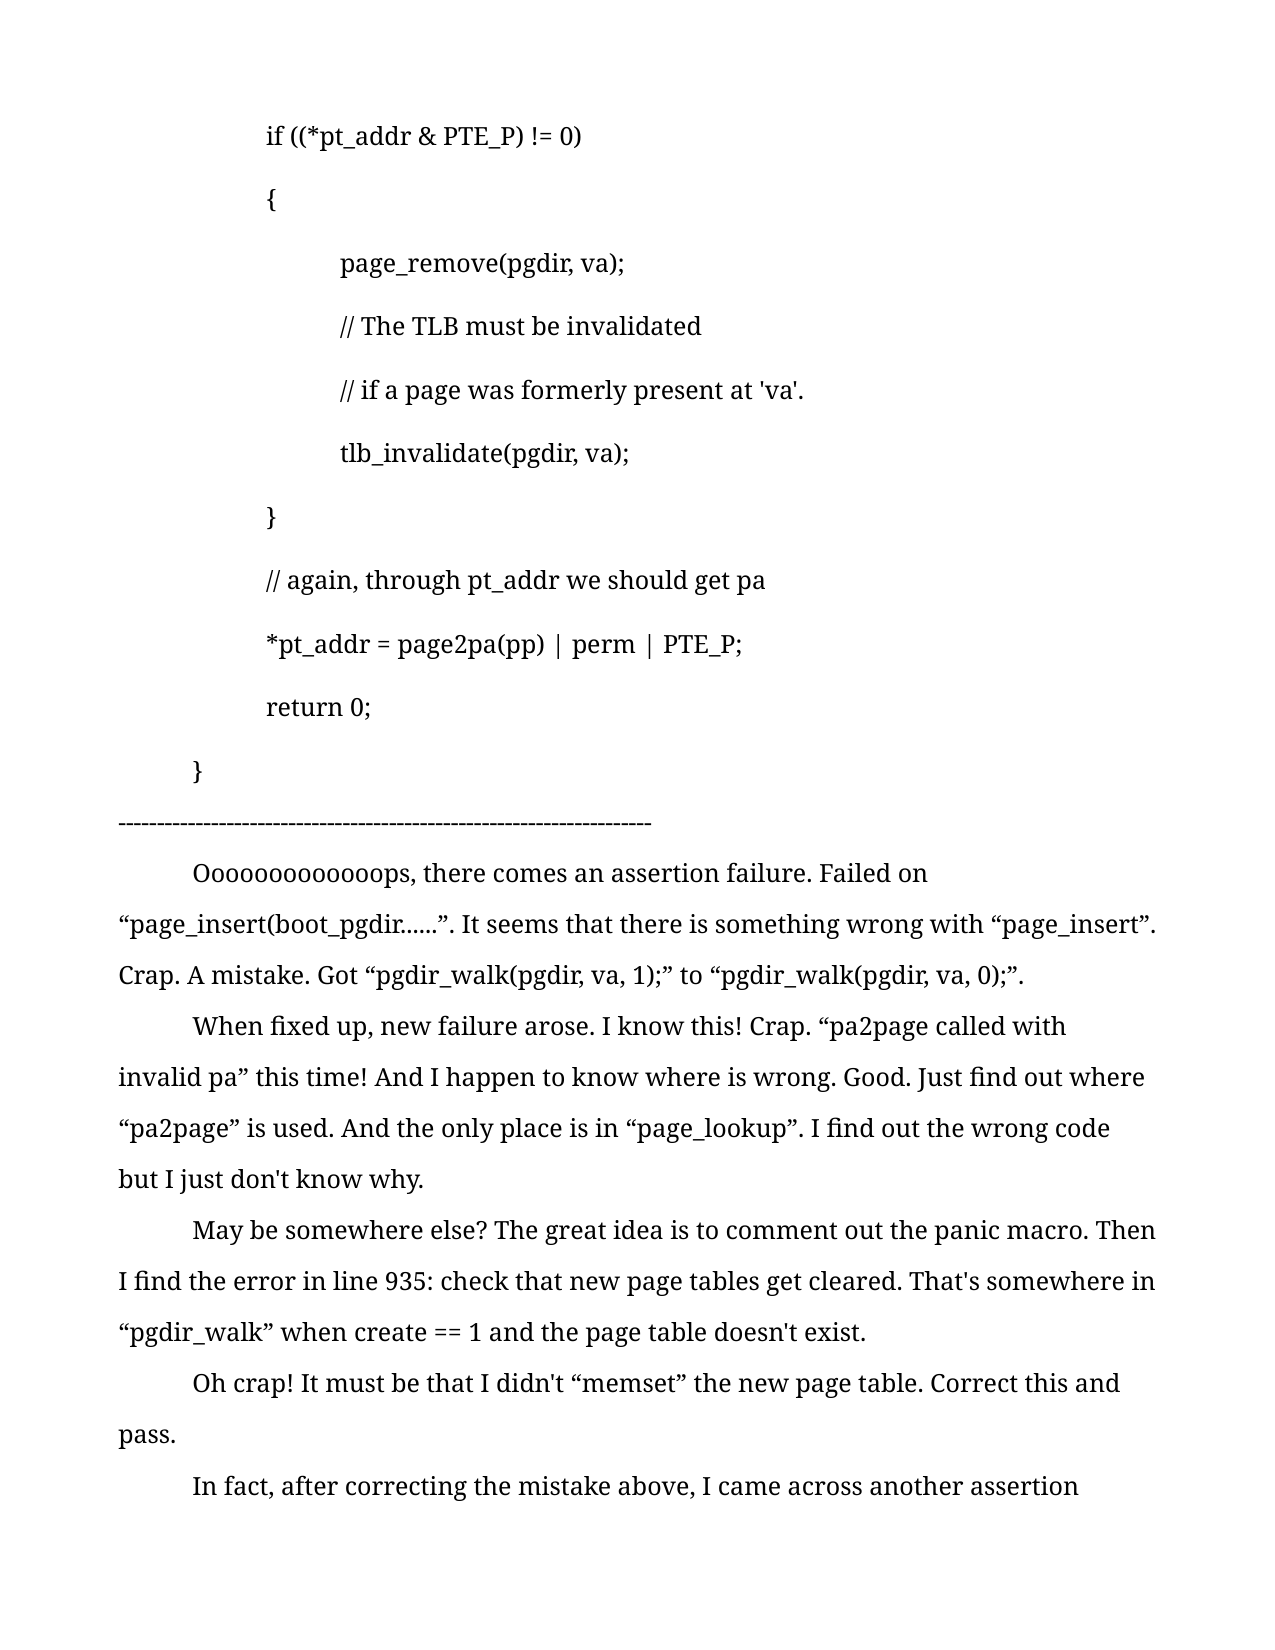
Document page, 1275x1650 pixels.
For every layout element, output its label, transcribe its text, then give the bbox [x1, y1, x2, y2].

text if ((*pt_addr & PTE_P) != 0) [118, 118, 1157, 152]
text // The TLB must be invalidated [118, 309, 1157, 343]
text // again, through pt_addr we should get pa [118, 563, 1157, 597]
text page_remove(pgdir, va); [118, 245, 1157, 279]
text } --------------------------------------------------------------------- Ooooooooooooops, there comes an assertion failure. Failed on “page_insert(boot_pgdir......”. It seems that there is something wrong with “page_insert”. Crap. A mistake. Got “pgdir_walk(pgdir, va, 1);” to “pgdir_walk(pgdir, va, 0);”. When fixed up, new failure arose. I know this! Crap. “pa2page called with invalid pa” this time! And I happen to know where is wrong. Good. Just find out where “pa2page” is used. And the only place is in “page_lookup”. I find out the wrong code but I just don't know why. May be somewhere else? The great idea is to comment out the panic macro. Then I find the error in line 935: check that new page tables get cleared. That's somewhere in “pgdir_walk” when create == 1 and the page table doesn't exist. Oh crap! It must be that I didn't “memset” the new page table. Correct this and pass. In fact, after correcting the mistake above, I came across another assertion [118, 753, 1157, 1502]
text return 0; [118, 690, 1157, 724]
text *pt_addr = page2pa(pp) | perm | PTE_P; [118, 626, 1157, 661]
text // if a page was formerly present at 'va'. [118, 372, 1157, 406]
text } [118, 499, 1157, 533]
text { [118, 182, 1157, 216]
text tlb_invalidate(pgdir, va); [118, 436, 1157, 470]
